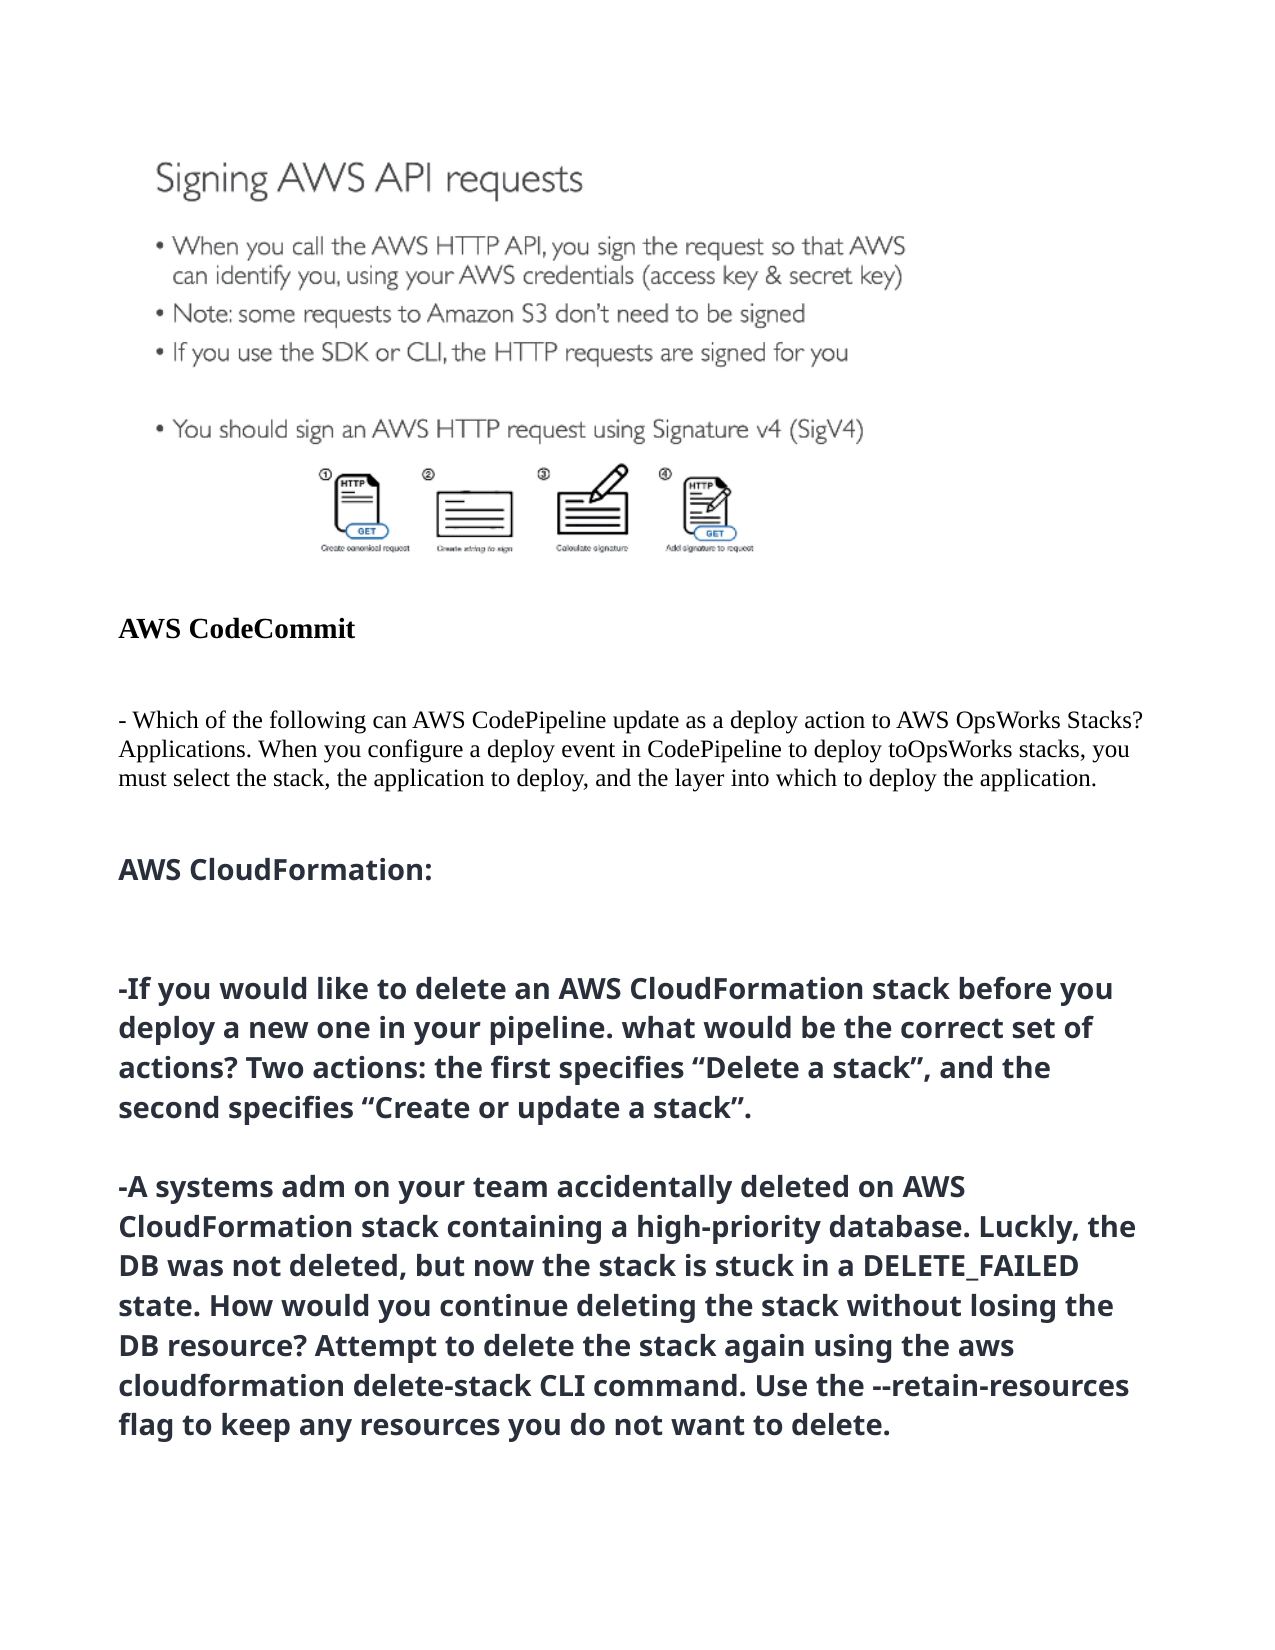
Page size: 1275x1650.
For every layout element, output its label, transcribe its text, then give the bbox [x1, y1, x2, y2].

text AWS CodeCommit [118, 612, 1157, 645]
picture [136, 146, 926, 563]
text -If you would like to delete an AWS CloudFormation stack before you deploy a new one in your pipeline. what would be the correct set of actions? Two actions: the first specifies “Delete a stack”, and the second specifies “Create or update a stack”. [118, 968, 1157, 1127]
text AWS CloudFormation: [118, 849, 1157, 888]
text -A systems adm on your team accidentally deleted on AWS CloudFormation stack containing a high-priority database. Luckly, the DB was not deleted, but now the stack is stuck in a DELETE_FAILED state. How would you continue deleting the stack without losing the DB resource? Attempt to delete the stack again using the aws cloudformation delete-stack CLI command. Use the --retain-resources flag to keep any resources you do not want to delete. [118, 1166, 1157, 1444]
text - Which of the following can AWS CodePipeline update as a deploy action to AWS OpsWorks Stacks? Applications. When you configure a deploy event in CodePipeline to deploy toOpsWorks stacks, you must select the stack, the application to deploy, and the layer into which to deploy the application. [118, 705, 1157, 791]
